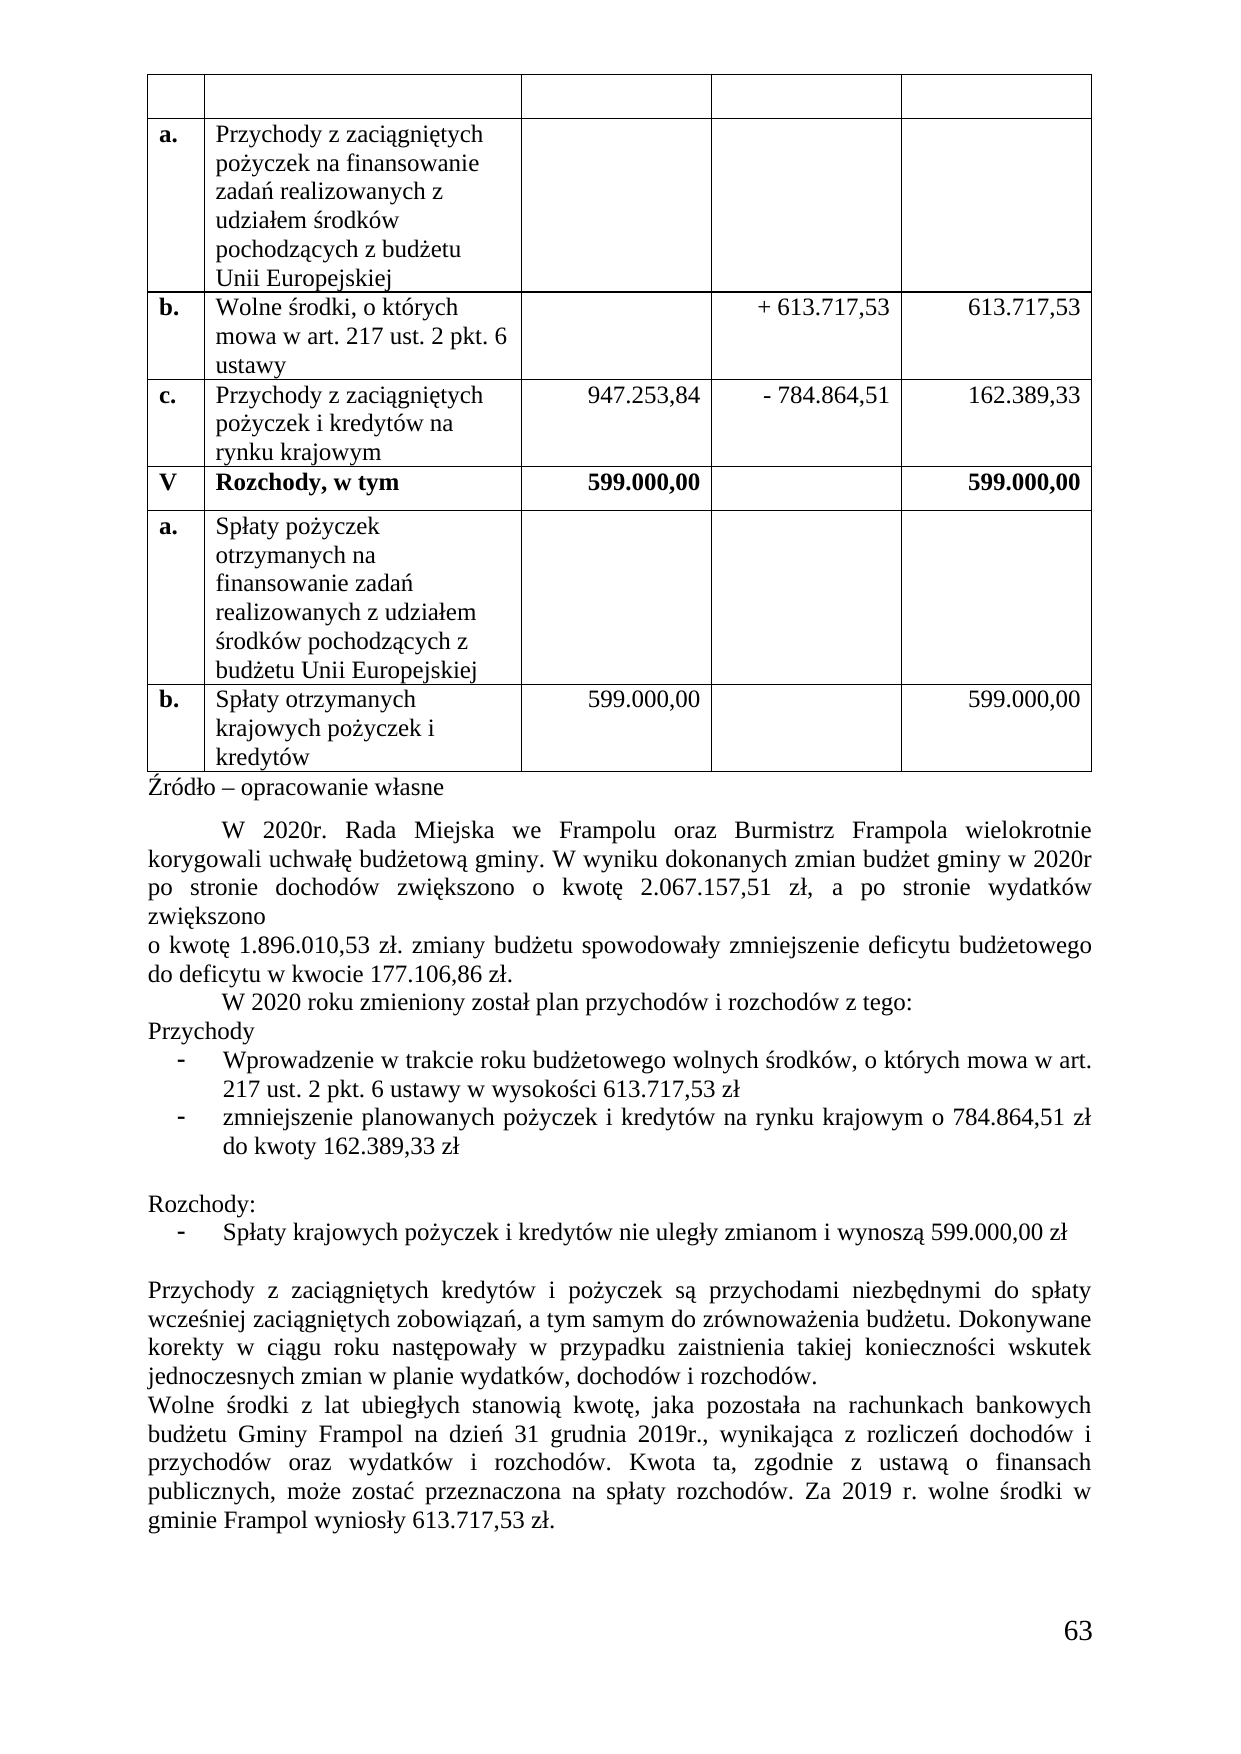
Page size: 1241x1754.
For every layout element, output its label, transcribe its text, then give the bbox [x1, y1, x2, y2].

table_cell a. [148, 511, 204, 683]
list Wprowadzenie w trakcie roku budżetowego wolnych środków, o których mowa w art. 217 ust. 2 pkt. 6 ustawy w wysokości 613.717,53 zł [185, 1045, 1093, 1102]
text W 2020 roku zmieniony został plan przychodów i rozchodów z tego: [148, 987, 1093, 1016]
table_cell [522, 119, 711, 291]
table_cell + 613.717,53 [712, 293, 901, 379]
table_cell Przychody z zaciągniętych pożyczek na finansowanie zadań realizowanych z udziałem środków pochodzących z budżetu Unii Europejskiej [205, 119, 521, 291]
table_cell [522, 293, 711, 379]
table_cell [522, 511, 711, 683]
table_cell V [148, 467, 204, 510]
table_cell 599.000,00 [522, 685, 711, 771]
table_cell Rozchody, w tym [205, 467, 521, 510]
table_cell [522, 75, 711, 118]
table_cell b. [148, 685, 204, 771]
table_cell Przychody z zaciągniętych pożyczek i kredytów na rynku krajowym [205, 380, 521, 466]
text Źródło – opracowanie własne [148, 772, 1093, 801]
list zmniejszenie planowanych pożyczek i kredytów na rynku krajowym o 784.864,51 zł do kwoty 162.389,33 zł [185, 1102, 1093, 1160]
text Rozchody: [148, 1189, 1093, 1217]
table_cell [712, 119, 901, 291]
table_cell 613.717,53 [902, 293, 1091, 379]
table_cell [712, 685, 901, 771]
table_cell [712, 467, 901, 510]
text Przychody [148, 1016, 1093, 1045]
table_cell c. [148, 380, 204, 466]
table_cell [712, 511, 901, 683]
table_cell 599.000,00 [522, 467, 711, 510]
table_cell Wolne środki, o których mowa w art. 217 ust. 2 pkt. 6 ustawy [205, 293, 521, 379]
table_cell [148, 75, 204, 118]
table_cell 599.000,00 [902, 467, 1091, 510]
table_cell [902, 75, 1091, 118]
table_cell 599.000,00 [902, 685, 1091, 771]
table_cell [902, 511, 1091, 683]
table_cell Spłaty otrzymanych krajowych pożyczek i kredytów [205, 685, 521, 771]
table_cell [902, 119, 1091, 291]
table_cell Spłaty pożyczek otrzymanych na finansowanie zadań realizowanych z udziałem środków pochodzących z budżetu Unii Europejskiej [205, 511, 521, 683]
table_cell b. [148, 293, 204, 379]
list Spłaty krajowych pożyczek i kredytów nie uległy zmianom i wynoszą 599.000,00 zł [185, 1217, 1093, 1246]
table_cell a. [148, 119, 204, 291]
table_cell [712, 75, 901, 118]
text W 2020r. Rada Miejska we Frampolu oraz Burmistrz Frampola wielokrotnie korygowali uchwałę budżetową gminy. W wyniku dokonanych zmian budżet gminy w 2020r po stronie dochodów zwiększono o kwotę 2.067.157,51 zł, a po stronie wydatków zwiększono o kwotę 1.896.010,53 zł. zmiany budżetu spowodowały zmniejszenie deficytu budżetowego do deficytu w kwocie 177.106,86 zł. [148, 815, 1093, 987]
text Wolne środki z lat ubiegłych stanowią kwotę, jaka pozostała na rachunkach bankowych budżetu Gminy Frampol na dzień 31 grudnia 2019r., wynikająca z rozliczeń dochodów i przychodów oraz wydatków i rozchodów. Kwota ta, zgodnie z ustawą o finansach publicznych, może zostać przeznaczona na spłaty rozchodów. Za 2019 r. wolne środki w gminie Frampol wyniosły 613.717,53 zł. [148, 1390, 1093, 1534]
table_cell - 784.864,51 [712, 380, 901, 466]
text Przychody z zaciągniętych kredytów i pożyczek są przychodami niezbędnymi do spłaty wcześniej zaciągniętych zobowiązań, a tym samym do zrównoważenia budżetu. Dokonywane korekty w ciągu roku następowały w przypadku zaistnienia takiej konieczności wskutek jednoczesnych zmian w planie wydatków, dochodów i rozchodów. [148, 1275, 1093, 1390]
table_cell 162.389,33 [902, 380, 1091, 466]
table_cell [205, 75, 521, 118]
table_cell 947.253,84 [522, 380, 711, 466]
